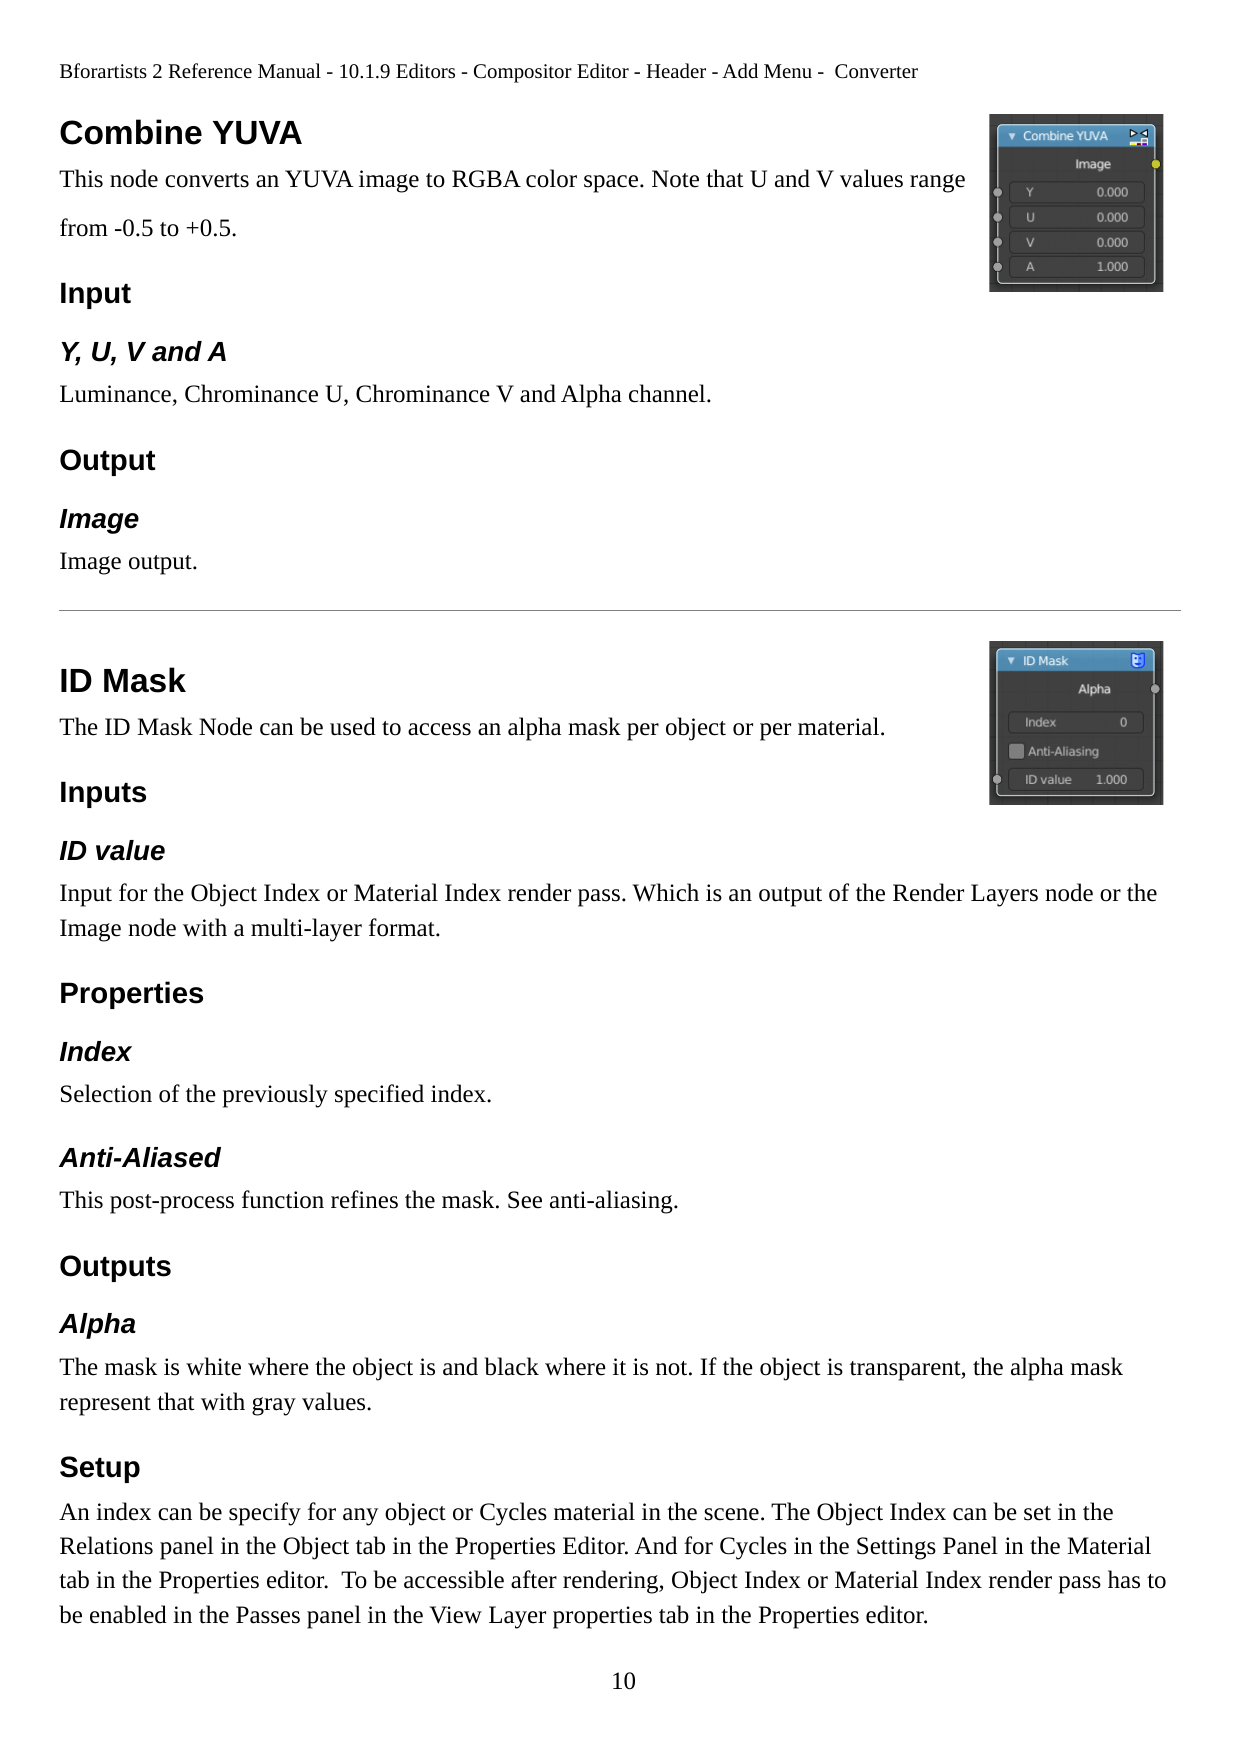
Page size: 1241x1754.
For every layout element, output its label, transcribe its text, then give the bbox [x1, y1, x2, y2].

subtitle Outputs [59, 1249, 1181, 1283]
subtitle Input [59, 276, 1181, 310]
subtitle Y, U, V and A [59, 335, 1181, 367]
text Input for the Object Index or Material Index render pass. Which is an output of the Render Layers node or the Image node with a multi-layer format. [59, 878, 1181, 942]
subtitle Output [59, 443, 1181, 477]
subtitle ID value [59, 834, 1181, 866]
subtitle Image [59, 502, 1181, 534]
text An index can be specify for any object or Cycles material in the scene. The Object Index can be set in the Relations panel in the Object tab in the Properties Editor. And for Cycles in the Settings Panel in the Material tab in the Properties editor. To be accessible after rendering, Object Index or Material Index render pass has to be enabled in the Passes panel in the View Layer properties tab in the Properties editor. [59, 1497, 1181, 1629]
picture [989, 641, 1164, 805]
subtitle Inputs [59, 775, 1181, 809]
text The mask is white where the object is and black where it is not. If the object is transparent, the alpha mask represent that with gray values. [59, 1352, 1181, 1416]
subtitle Anti-Aliased [59, 1141, 1181, 1173]
text [1164, 213, 1181, 242]
text Selection of the previously specified index. [59, 1079, 1181, 1108]
text from -0.5 to +0.5. [59, 213, 989, 242]
text This post-process function refines the mask. See anti-aliasing. [59, 1186, 1181, 1214]
text The ID Mask Node can be used to access an alpha mask per object or per material. [59, 712, 989, 740]
subtitle Alpha [59, 1308, 1181, 1340]
picture [989, 114, 1164, 292]
subtitle [1164, 660, 1181, 699]
subtitle Setup [59, 1450, 1181, 1484]
text Image output. [59, 546, 1181, 575]
text Luminance, Chrominance U, Chrominance V and Alpha channel. [59, 379, 1181, 408]
subtitle ID Mask [59, 660, 989, 699]
subtitle Properties [59, 976, 1181, 1010]
subtitle Index [59, 1035, 1181, 1067]
subtitle Combine YUVA [59, 113, 1181, 151]
text This node converts an YUVA image to RGBA color space. Note that U and V values range [59, 164, 989, 192]
